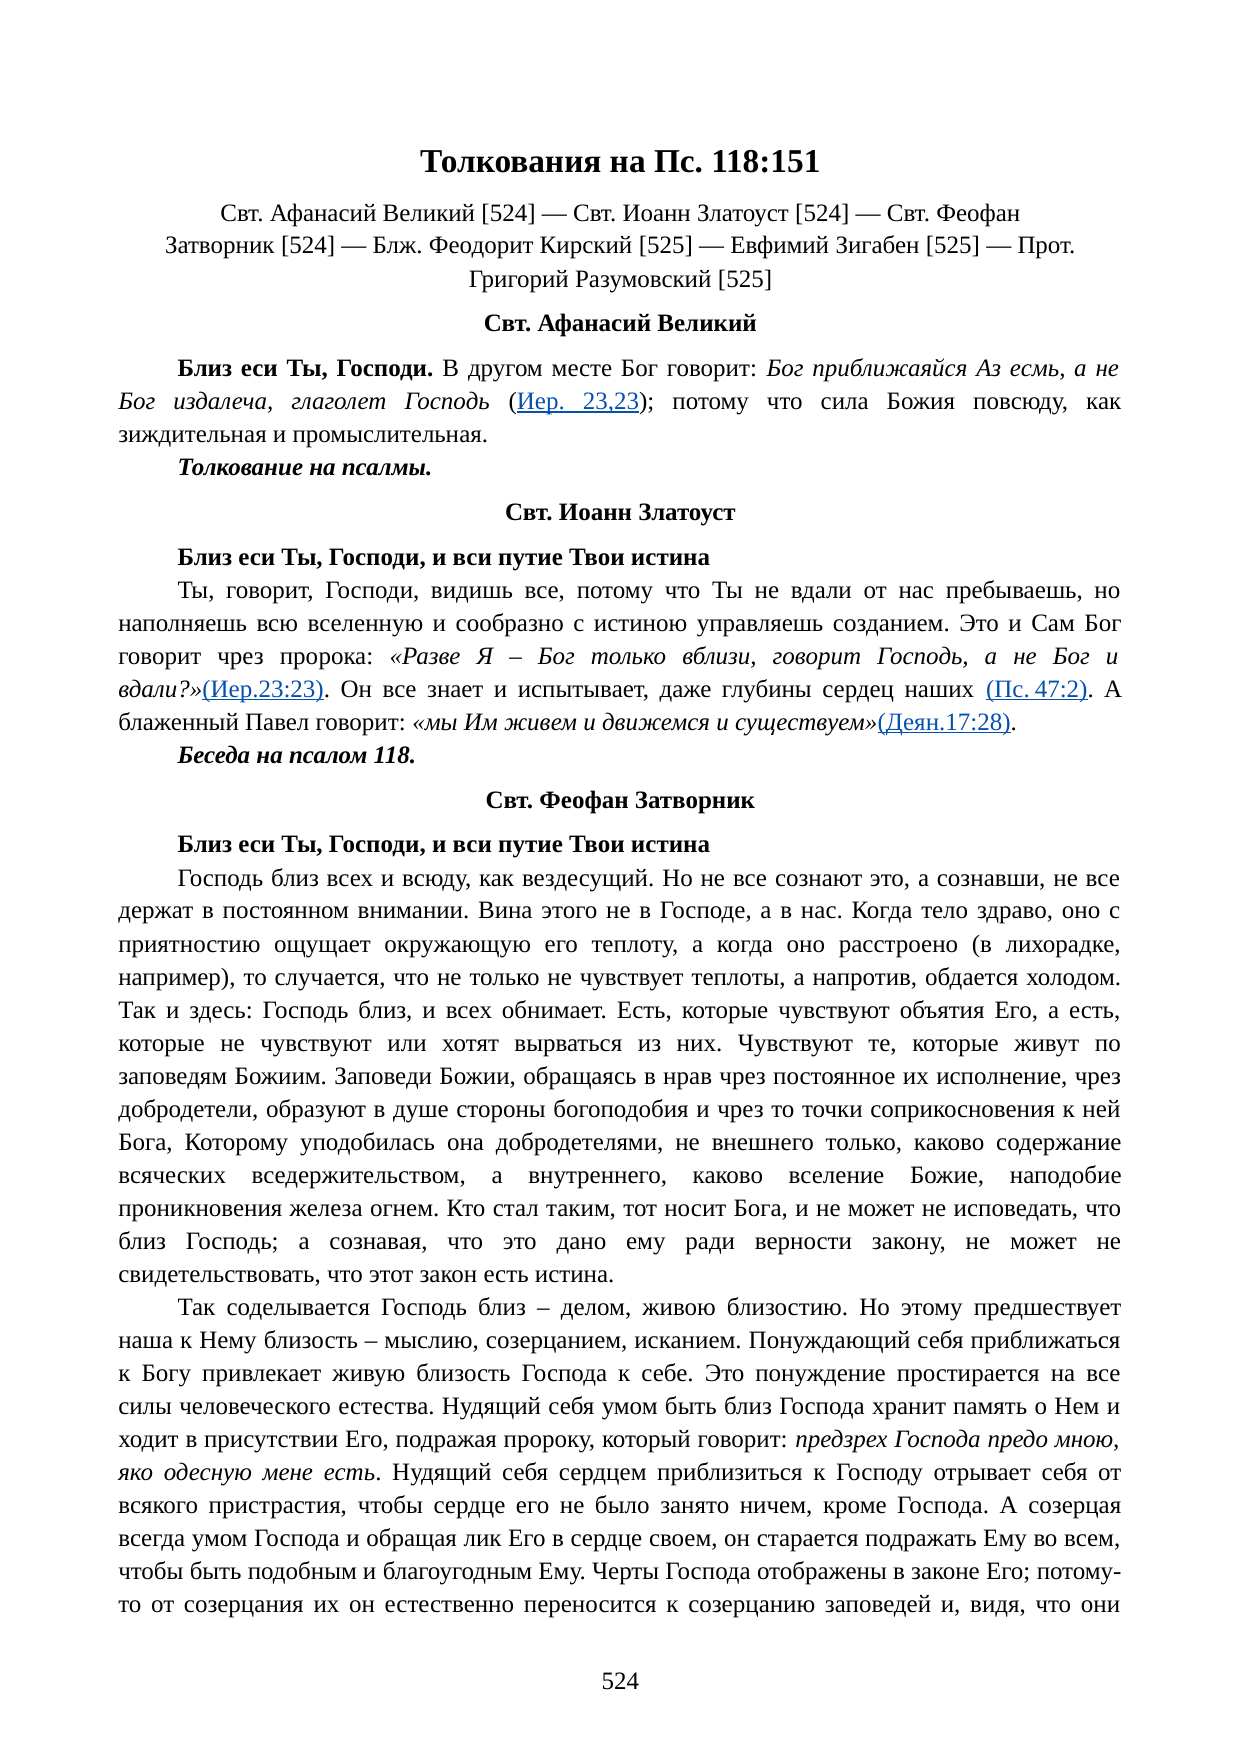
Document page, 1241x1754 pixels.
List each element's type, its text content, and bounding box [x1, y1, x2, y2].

text Близ еси Ты, Господи, и вси путие Твои истина [118, 829, 1122, 858]
text Так соделывается Господь близ – делом, живою близостию. Но этому предшествует наша к Нему близость – мыслию, созерцанием, исканием. Понуждающий себя приближаться к Богу привлекает живую близость Господа к себе. Это понуждение простирается на все силы человеческого естества. Нудящий себя умом быть близ Господа хранит память о Нем и ходит в присутствии Его, подражая пророку, который говорит: предзрех Господа предо мною, яко одесную мене есть. Нудящий себя сердцем приблизиться к Господу отрывает себя от всякого пристрастия, чтобы сердце его не было занято ничем, кроме Господа. А созерцая всегда умом Господа и обращая лик Его в сердце своем, он старается подражать Ему во всем, чтобы быть подобным и благоугодным Ему. Черты Господа отображены в законе Его; потому-то от созерцания их он естественно переносится к созерцанию заповедей и, видя, что они [118, 1292, 1122, 1618]
subtitle Свт. Иоанн Златоуст [118, 497, 1122, 526]
subtitle Свт. Афанасий Великий [118, 308, 1122, 337]
subtitle Свт. Феофан Затворник [118, 785, 1122, 813]
text Близ еси Ты, Господи, и вси путие Твои истина [118, 542, 1122, 571]
text Господь близ всех и всюду, как вездесущий. Но не все сознают это, а сознавши, не все держат в постоянном внимании. Вина этого не в Господе, а в нас. Когда тело здраво, оно с приятностию ощущает окружающую его теплоту, а когда оно расстроено (в лихорадке, например), то случается, что не только не чувствует теплоты, а напротив, обдается холодом. Так и здесь: Господь близ, и всех обнимает. Есть, которые чувствуют объятия Его, а есть, которые не чувствуют или хотят вырваться из них. Чувствуют те, которые живут по заповедям Божиим. Заповеди Божии, обращаясь в нрав чрез постоянное их исполнение, чрез добродетели, образуют в душе стороны богоподобия и чрез то точки соприкосновения к ней Бога, Которому уподобилась она добродетелями, не внешнего только, каково содержание всяческих вседержительством, а внутреннего, каково вселение Божие, наподобие проникновения железа огнем. Кто стал таким, тот носит Бога, и не может не исповедать, что близ Господь; а сознавая, что это дано ему ради верности закону, не может не свидетельствовать, что этот закон есть истина. [118, 863, 1122, 1288]
text Ты, говорит, Господи, видишь все, потому что Ты не вдали от нас пребываешь, но наполняешь всю вселенную и сообразно с истиною управляешь созданием. Это и Сам Бог говорит чрез про­рока: «Разве Я – Бог только вблизи, говорит Господь, а не Бог и вдали?»(Иер.23:23). Он все знает и испытывает, даже глубины сердец наших (Пс. 47:2). А блаженный Павел говорит: «мы Им живем и движемся и существуем»(Деян.17:28). [118, 575, 1122, 736]
text Близ еси Ты, Господи. В другом месте Бог говорит: Бог приближаяйся Аз есмь, а не Бог издалеча, глаголет Господь (Иер. 23,23); потому что сила Божия повсюду, как зиждительная и промыслительная. [118, 353, 1122, 448]
text Беседа на псалом 118. [118, 740, 1122, 769]
text Толкование на псалмы. [118, 452, 1122, 481]
subtitle Толкования на Пс. 118:151 [118, 142, 1122, 180]
text Свт. Афанасий Великий [524] — Свт. Иоанн Златоуст [524] — Свт. Феофан Затворник [524] — Блж. Феодорит Кирский [525] — Евфимий Зигабен [525] — Прот. Григорий Разумовский [525] [118, 198, 1122, 292]
